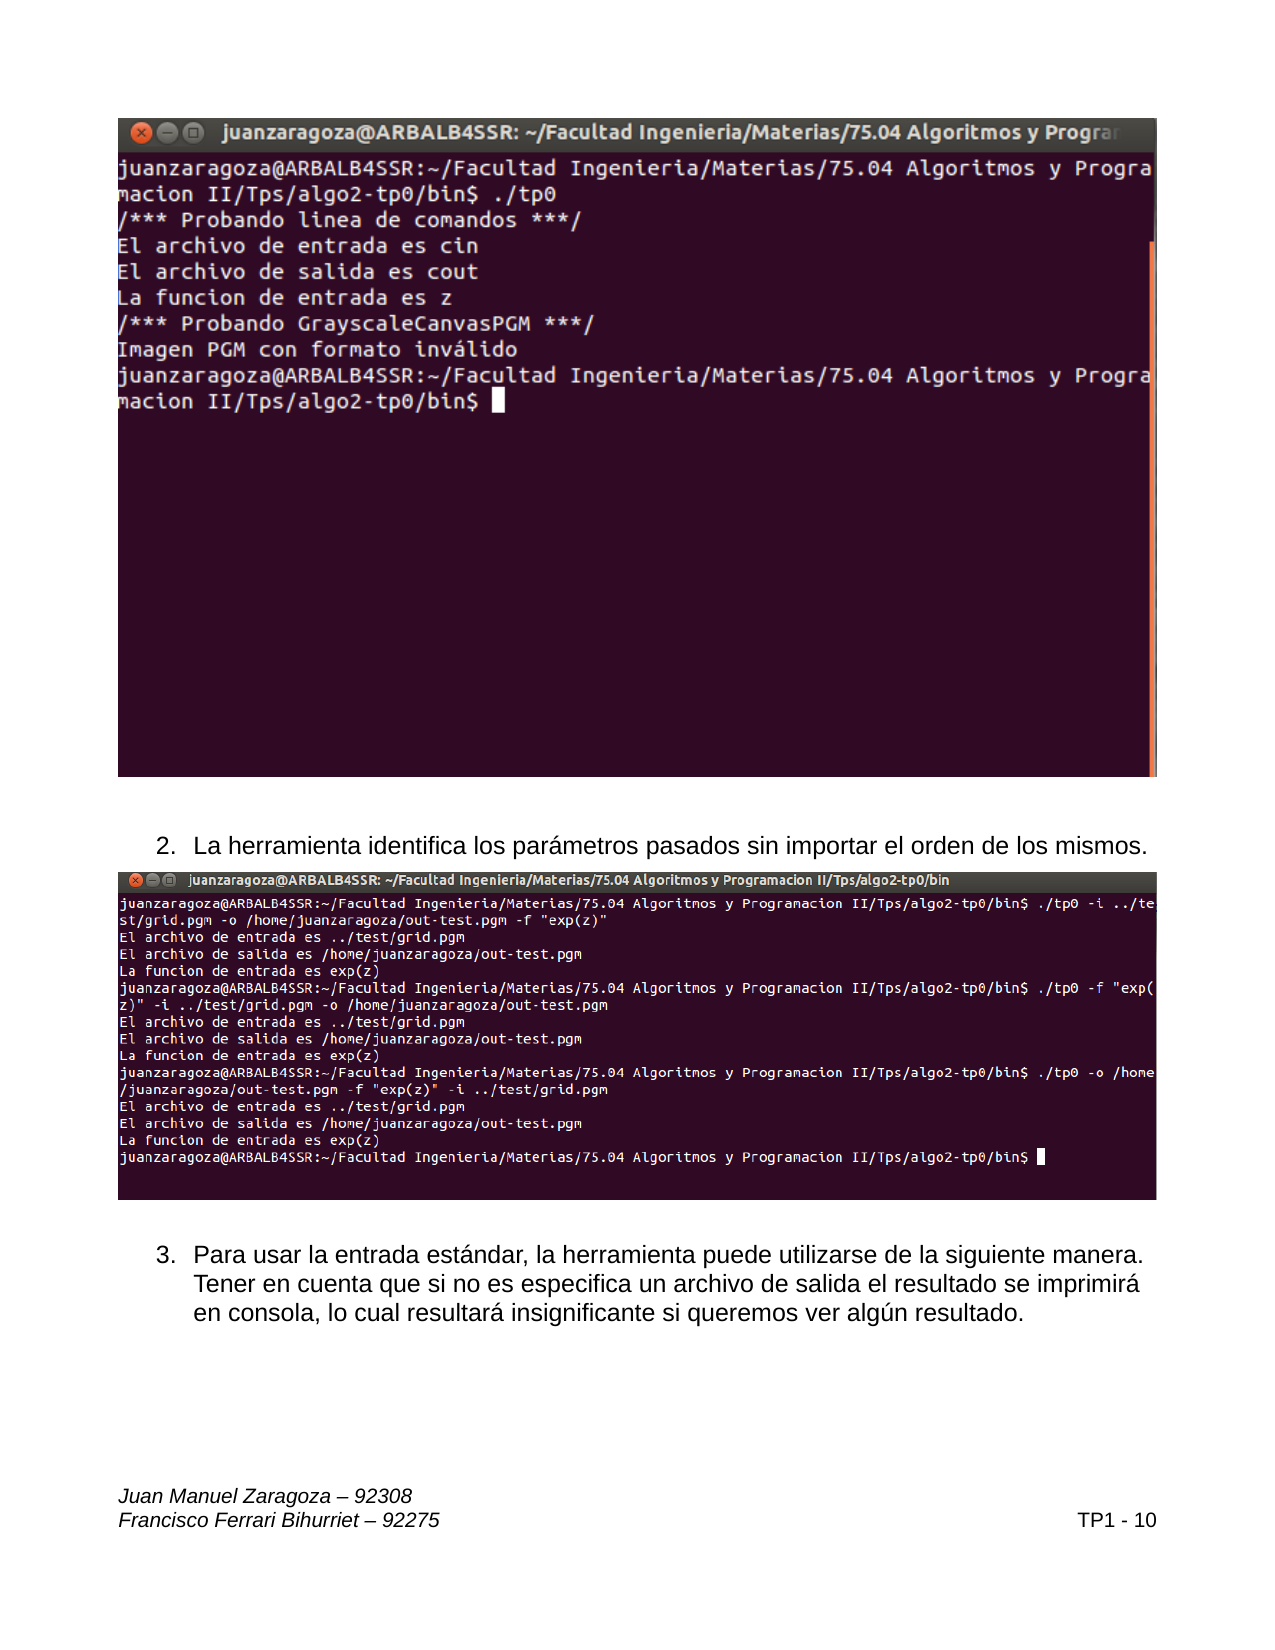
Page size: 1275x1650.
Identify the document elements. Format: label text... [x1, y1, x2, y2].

picture [118, 872, 1157, 1200]
picture [118, 118, 1157, 777]
list Para usar la entrada estándar, la herramienta puede utilizarse de la siguiente manera. Tener en cuenta que si no es especifica un archivo de salida el resultado se imprimirá en consola, lo cual resultará insignificante si queremos ver algún resultado. [156, 1240, 1157, 1327]
list La herramienta identifica los parámetros pasados sin importar el orden de los mismos. [156, 831, 1157, 859]
